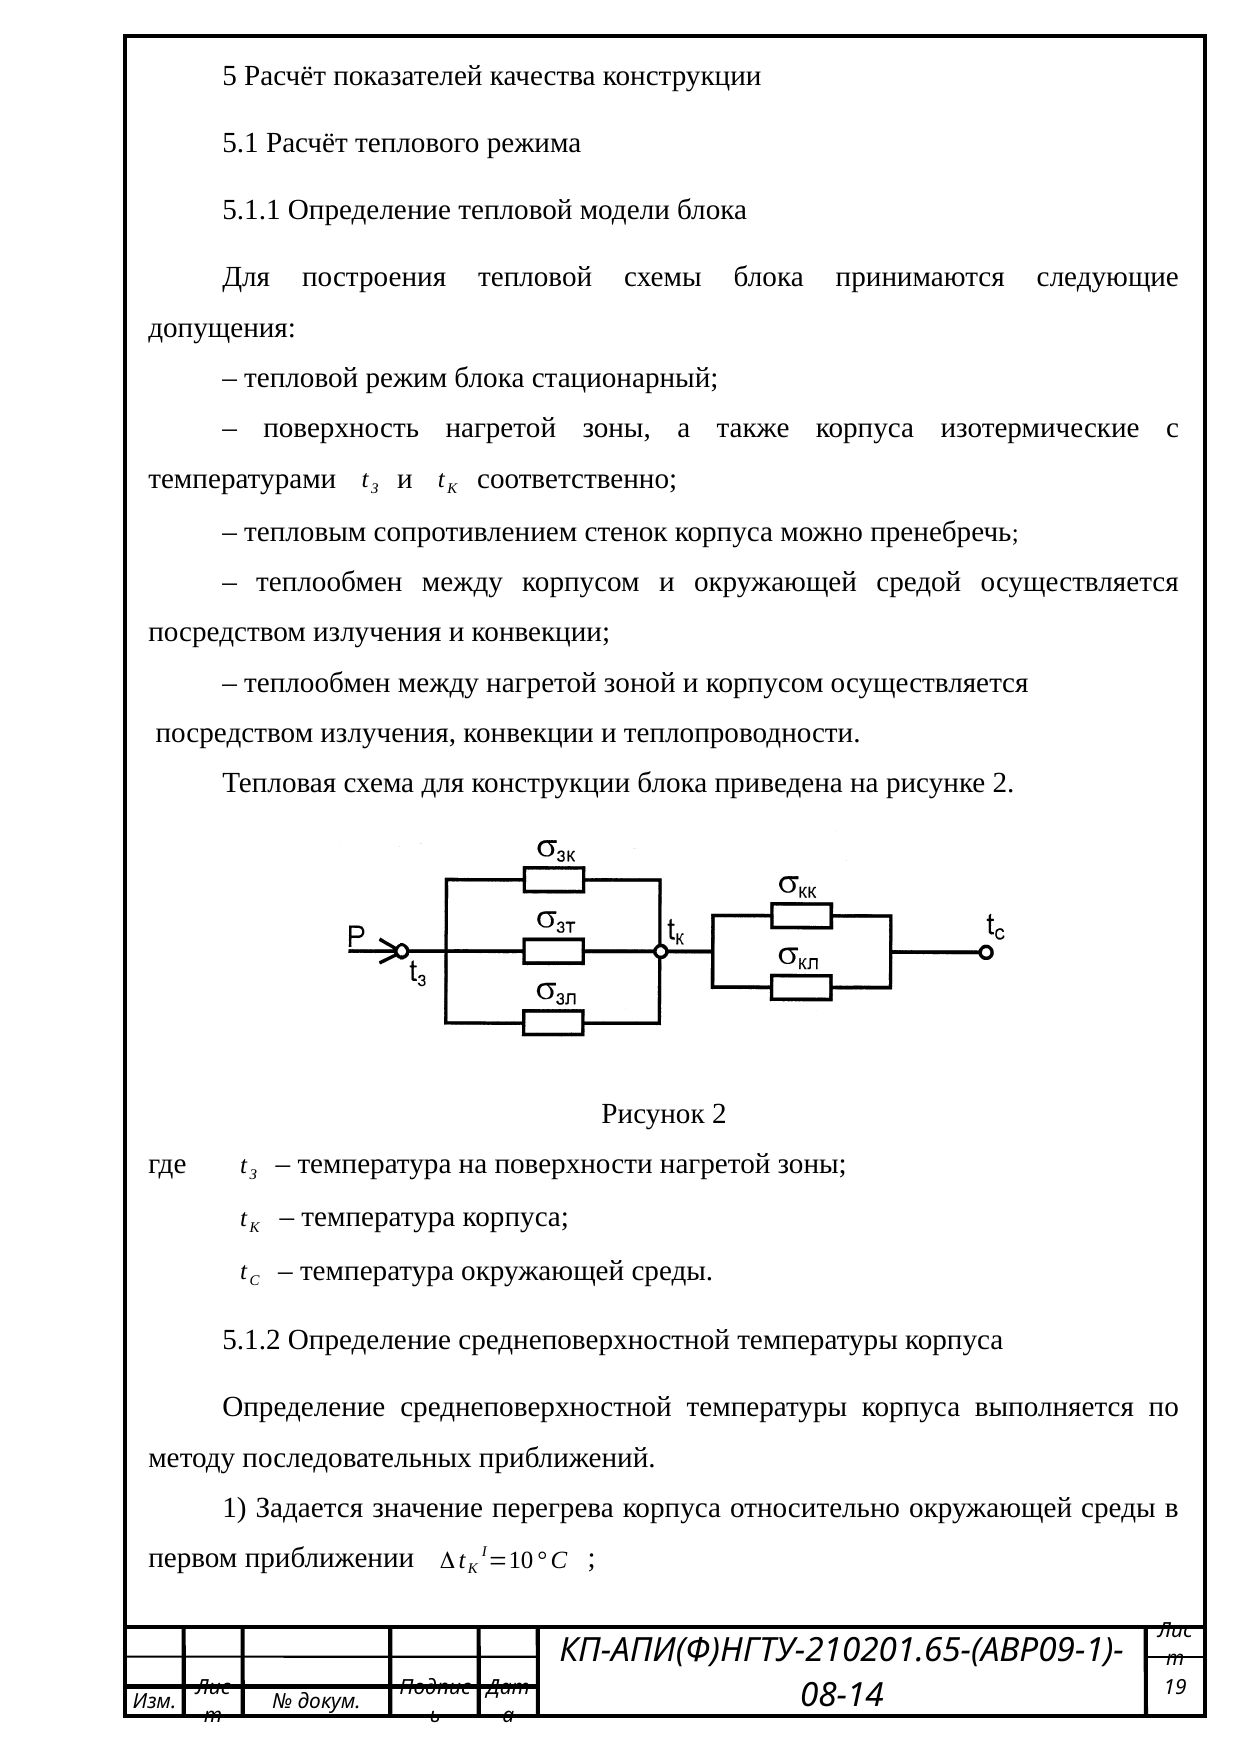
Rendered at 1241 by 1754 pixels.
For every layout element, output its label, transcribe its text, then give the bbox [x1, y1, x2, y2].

text Для построения тепловой схемы блока принимаются следующие допущения: [148, 259, 1179, 343]
text – теплообмен между нагретой зоной и корпусом осуществляется [148, 665, 1179, 698]
text Тепловая схема для конструкции блока приведена на рисунке 2. [148, 765, 1179, 799]
text Рисунок 2 [148, 1096, 1179, 1129]
text Определение среднеповерхностной температуры корпуса выполняется по методу последовательных приближений. [148, 1389, 1179, 1473]
text 5.1.1 Определение тепловой модели блока [148, 192, 1179, 226]
text – тепловой режим блока стационарный; [148, 360, 1179, 394]
picture [309, 815, 1020, 1063]
text – тепловым сопротивлением стенок корпуса можно пренебречь; [148, 514, 1179, 547]
text посредством излучения, конвекции и теплопроводности. [148, 715, 1179, 749]
text – температура корпуса; [148, 1199, 1179, 1236]
text – теплообмен между корпусом и окружающей средой осуществляется посредством излучения и конвекции; [148, 564, 1179, 648]
text – температура окружающей среды. [148, 1253, 1179, 1289]
text – поверхность нагретой зоны, а также корпуса изотермические с температурами и соответственно; [148, 410, 1179, 497]
text 5 Расчёт показателей качества конструкции [148, 58, 1179, 92]
text 1) Задается значение перегрева корпуса относительно окружающей среды в первом приближении ; [148, 1490, 1179, 1577]
text 5.1.2 Определение среднеповерхностной температуры корпуса [148, 1322, 1179, 1356]
text 5.1 Расчёт теплового режима [148, 125, 1179, 159]
text где – температура на поверхности нагретой зоны; [148, 1146, 1179, 1183]
